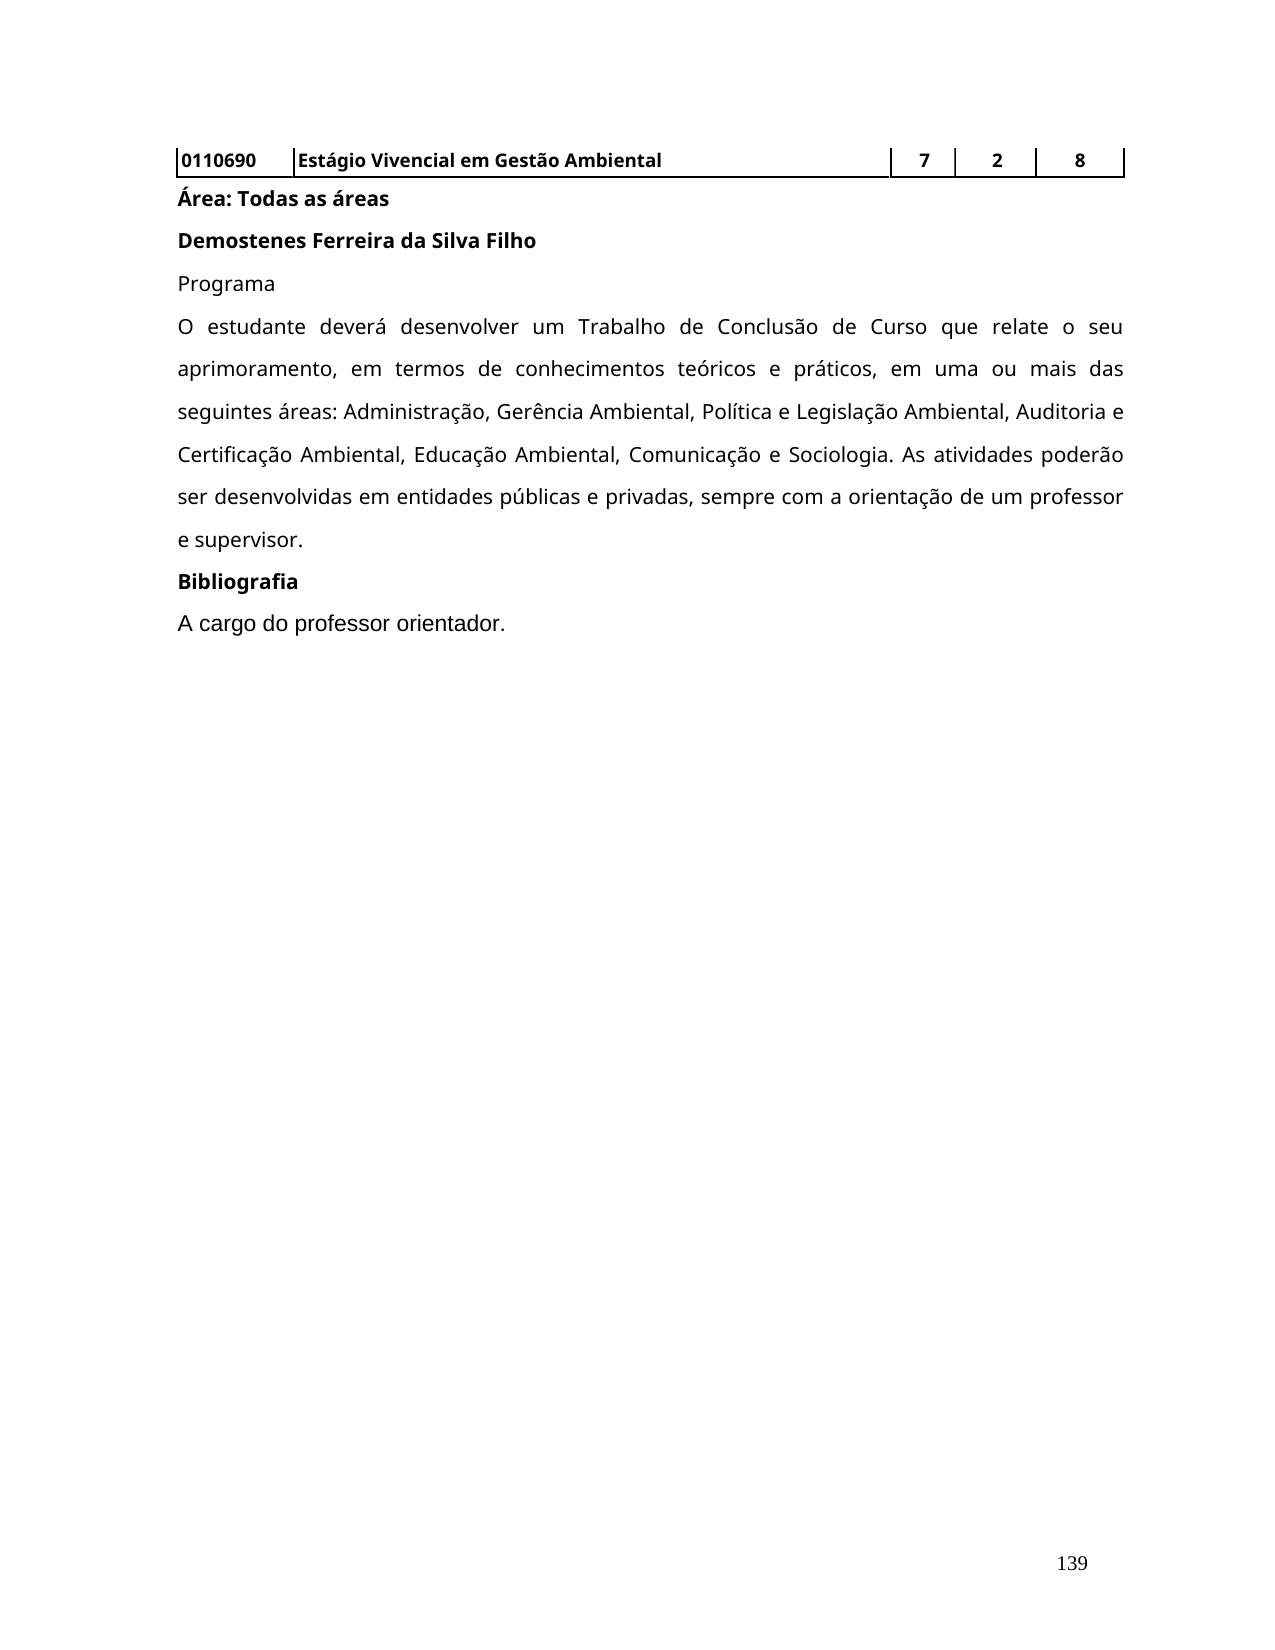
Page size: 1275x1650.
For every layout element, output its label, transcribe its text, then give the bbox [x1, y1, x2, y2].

table_header [954, 178, 1035, 184]
table_header Estágio Vivencial em Gestão Ambiental [295, 148, 889, 176]
table_header 0110690 [178, 148, 293, 176]
text Demostenes Ferreira da Silva Filho [177, 227, 1125, 255]
table_header [890, 178, 954, 184]
text Bibliografia [177, 567, 1125, 596]
text A cargo do professor orientador. [177, 610, 1125, 636]
table_header 7 [892, 148, 954, 176]
table_header [1035, 178, 1125, 184]
table_header 8 [1037, 148, 1123, 176]
table_header 2 [956, 148, 1035, 176]
text O estudante deverá desenvolver um Trabalho de Conclusão de Curso que relate o seu aprimoramento, em termos de conhecimentos teóricos e práticos, em uma ou mais das seguintes áreas: Administração, Gerência Ambiental, Política e Legislação Ambiental, Auditoria e Certificação Ambiental, Educação Ambiental, Comunicação e Sociologia. As atividades poderão ser desenvolvidas em entidades públicas e privadas, sempre com a orientação de um professor e supervisor. [177, 312, 1125, 553]
table_header [293, 178, 889, 184]
text Programa [177, 269, 1125, 298]
table_header [176, 178, 293, 184]
text Área: Todas as áreas [177, 184, 1125, 212]
